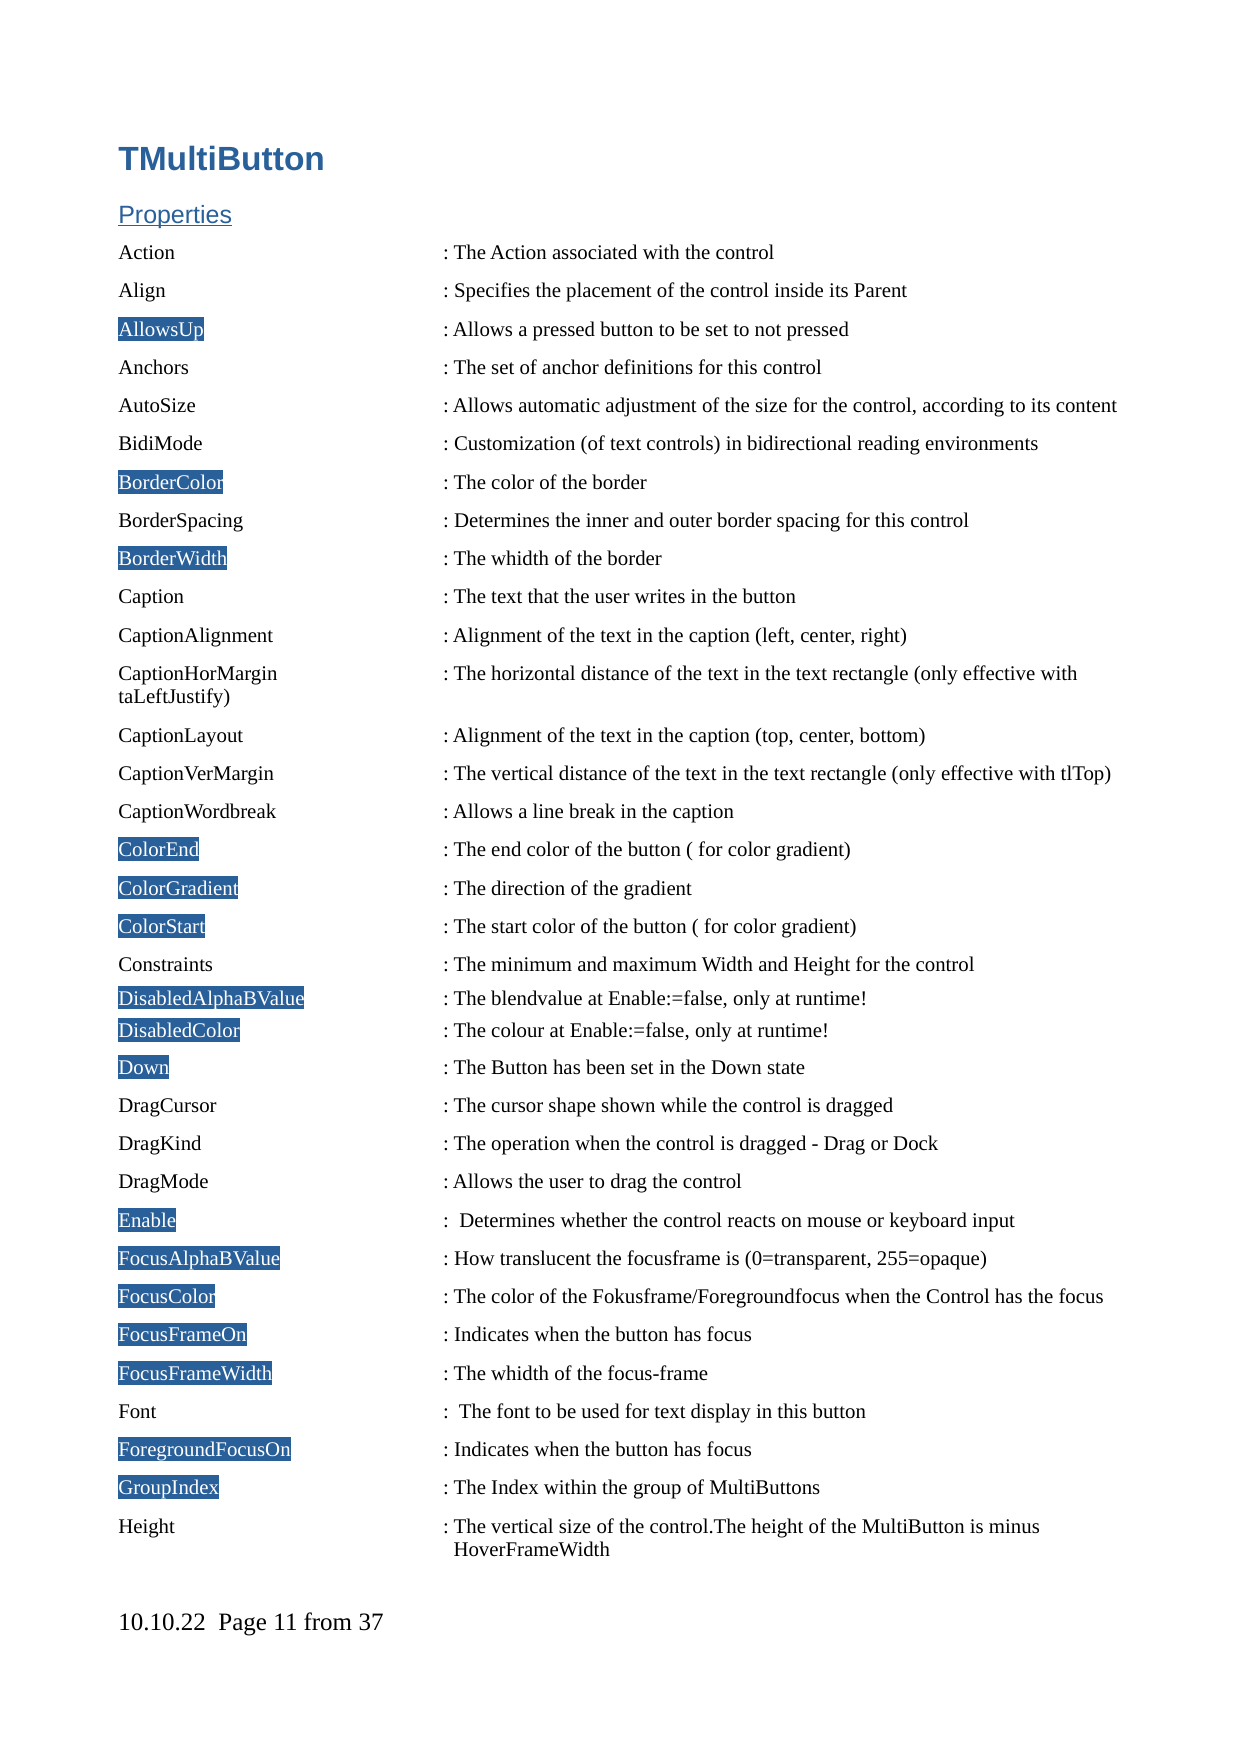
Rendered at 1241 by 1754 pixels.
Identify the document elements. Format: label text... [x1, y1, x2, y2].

text ForegroundFocusOn : Indicates when the button has focus [118, 1438, 1122, 1461]
text DisabledColor : The colour at Enable:=false, only at runtime! [118, 1023, 1122, 1041]
text DragCursor : The cursor shape shown while the control is dragged [118, 1094, 1122, 1117]
text Align : Specifies the placement of the control inside its Parent [118, 279, 1122, 303]
text DragMode : Allows the user to drag the control [118, 1170, 1122, 1194]
text Constraints : The minimum and maximum Width and Height for the control [118, 953, 1122, 976]
text DisabledAlphaBValue : The blendvalue at Enable:=false, only at runtime! [118, 991, 1122, 1008]
text CaptionAlignment : Alignment of the text in the caption (left, center, right) [118, 623, 1122, 647]
text FocusAlphaBValue : How translucent the focusframe is (0=transparent, 255=opaque) [118, 1247, 1122, 1270]
text GroupIndex : The Index within the group of MultiButtons [118, 1476, 1122, 1499]
text DragKind : The operation when the control is dragged - Drag or Dock [118, 1132, 1122, 1156]
text CaptionWordbreak : Allows a line break in the caption [118, 800, 1122, 823]
text ColorGradient : The direction of the gradient [118, 876, 1122, 900]
text Anchors : The set of anchor definitions for this control [118, 356, 1122, 379]
text ColorStart : The start color of the button ( for color gradient) [118, 914, 1122, 938]
text CaptionVerMargin : The vertical distance of the text in the text rectangle (only effective with tlTop) [118, 761, 1122, 785]
text CaptionHorMargin : The horizontal distance of the text in the text rectangle (only effective with taLeftJustify) [118, 661, 1122, 709]
text BorderWidth : The whidth of the border [118, 547, 1122, 570]
text ColorEnd : The end color of the button ( for color gradient) [118, 838, 1122, 862]
text Enable : Determines whether the control reacts on mouse or keyboard input [118, 1208, 1122, 1232]
text Height : The vertical size of the control.The height of the MultiButton is minus HoverFrameWidth [118, 1514, 1122, 1561]
text FocusFrameWidth : The whidth of the focus-frame [118, 1361, 1122, 1385]
text Down : The Button has been set in the Down state [118, 1055, 1122, 1079]
text BidiMode : Customization (of text controls) in bidirectional reading environments [118, 432, 1122, 456]
text AllowsUp : Allows a pressed button to be set to not pressed [118, 317, 1122, 341]
text BorderSpacing : Determines the inner and outer border spacing for this control [118, 508, 1122, 532]
text Action : The Action associated with the control [118, 241, 1122, 264]
text Caption : The text that the user writes in the button [118, 585, 1122, 608]
subtitle TMultiButton [118, 139, 1122, 178]
text FocusColor : The color of the Fokusframe/Foregroundfocus when the Control has the focus [118, 1285, 1122, 1308]
text CaptionLayout : Alignment of the text in the caption (top, center, bottom) [118, 723, 1122, 747]
text BorderColor : The color of the border [118, 470, 1122, 494]
text Font : The font to be used for text display in this button [118, 1399, 1122, 1423]
text FocusFrameOn : Indicates when the button has focus [118, 1323, 1122, 1347]
text AutoSize : Allows automatic adjustment of the size for the control, according to its content [118, 394, 1122, 417]
subtitle Properties [118, 205, 1122, 228]
